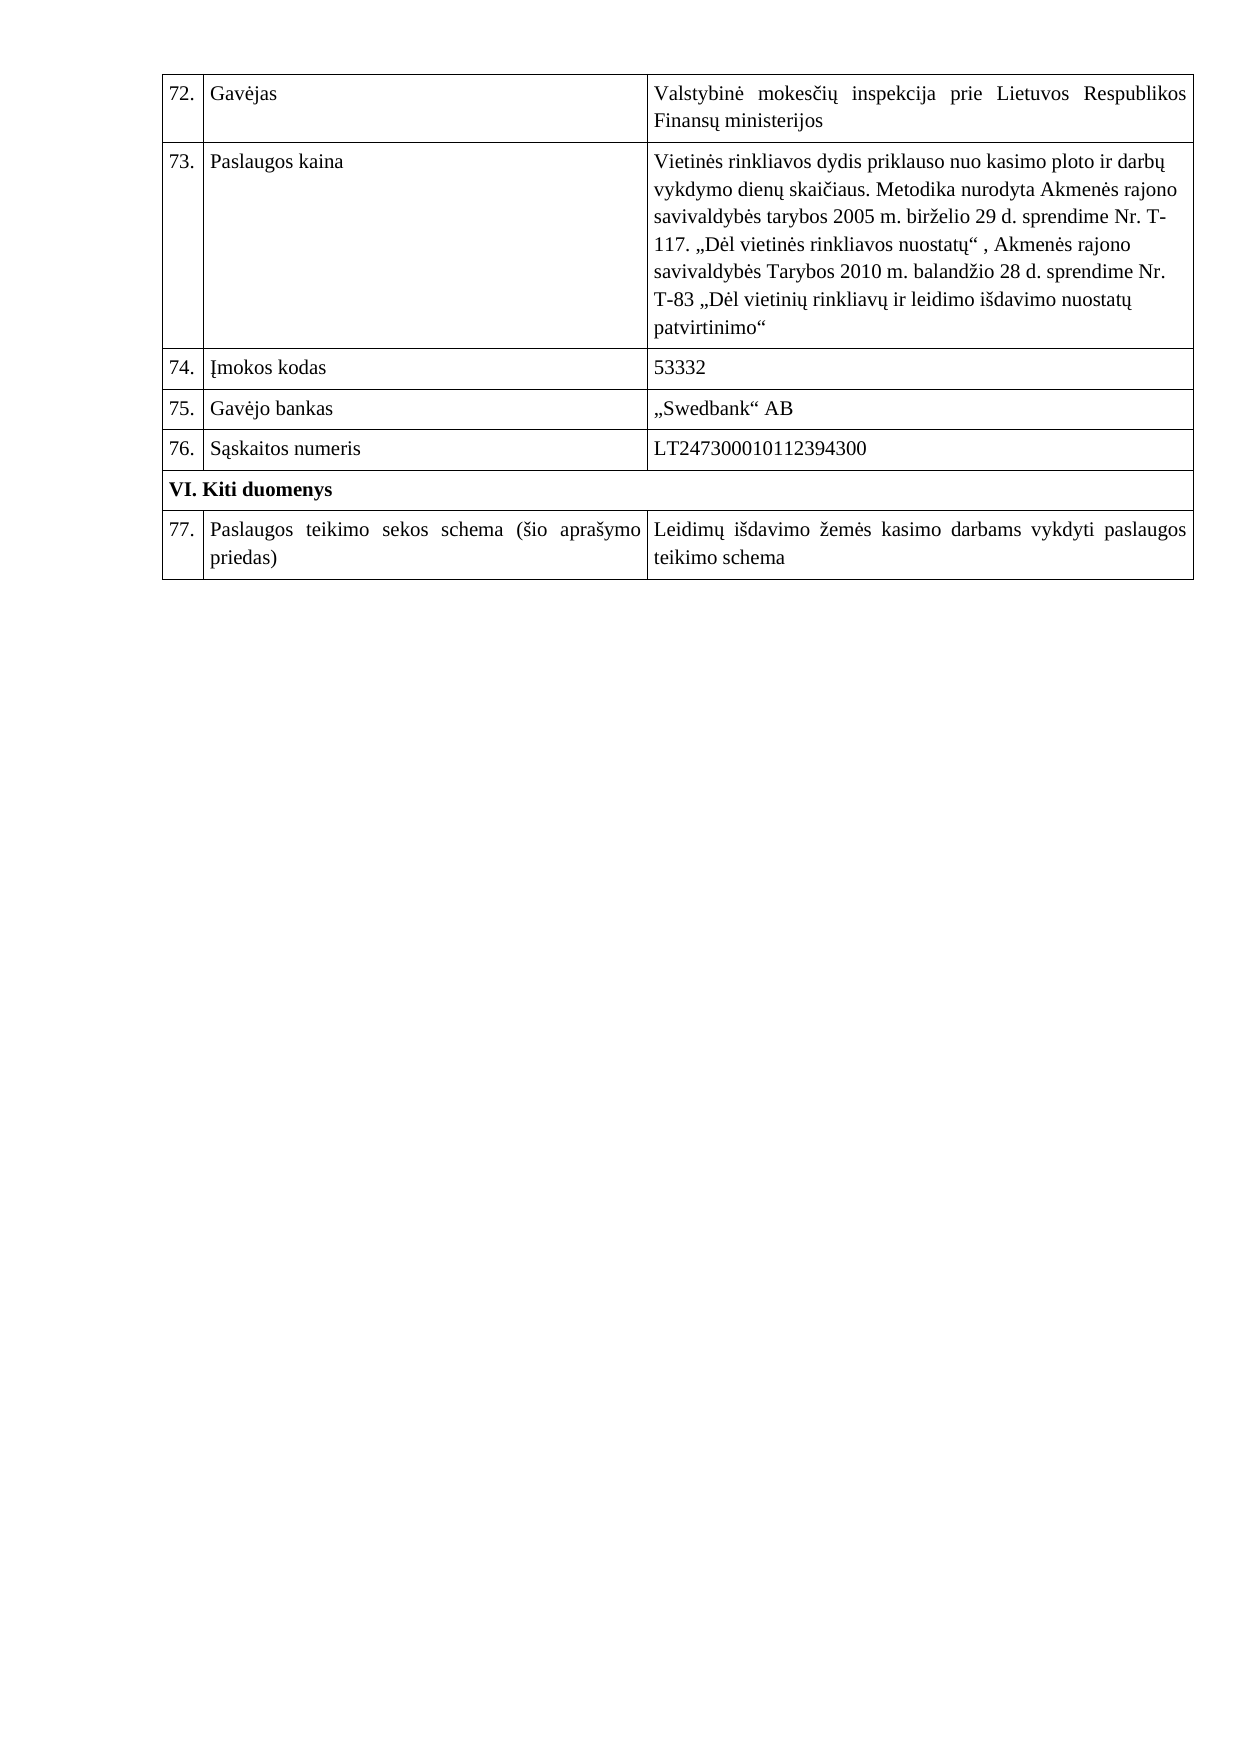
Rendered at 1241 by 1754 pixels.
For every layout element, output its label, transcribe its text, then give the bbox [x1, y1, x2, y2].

table_cell Sąskaitos numeris [204, 430, 647, 470]
table_cell Paslaugos teikimo sekos schema (šio aprašymo priedas) [204, 511, 647, 579]
table_cell Gavėjas [204, 75, 647, 142]
table_cell 53332 [648, 349, 1193, 389]
table_cell 73. [163, 143, 203, 348]
table_cell Vietinės rinkliavos dydis priklauso nuo kasimo ploto ir darbų vykdymo dienų skaičiaus. Metodika nurodyta Akmenės rajono savivaldybės tarybos 2005 m. birželio 29 d. sprendime Nr. T-117. „Dėl vietinės rinkliavos nuostatų“ , Akmenės rajono savivaldybės Tarybos 2010 m. balandžio 28 d. sprendime Nr. T-83 „Dėl vietinių rinkliavų ir leidimo išdavimo nuostatų patvirtinimo“ [648, 143, 1193, 348]
table_cell Gavėjo bankas [204, 390, 647, 429]
table_cell Įmokos kodas [204, 349, 647, 389]
table_cell 72. [163, 75, 203, 142]
table_cell 76. [163, 430, 203, 470]
table_cell 74. [163, 349, 203, 389]
table_cell VI. Kiti duomenys [163, 471, 1193, 510]
table_cell 75. [163, 390, 203, 429]
table_cell Valstybinė mokesčių inspekcija prie Lietuvos Respublikos Finansų ministerijos [648, 75, 1193, 142]
table_cell „Swedbank“ AB [648, 390, 1193, 429]
table_cell Paslaugos kaina [204, 143, 647, 348]
table_cell Leidimų išdavimo žemės kasimo darbams vykdyti paslaugos teikimo schema [648, 511, 1193, 579]
table_cell LT247300010112394300 [648, 430, 1193, 470]
table_cell 77. [163, 511, 203, 579]
